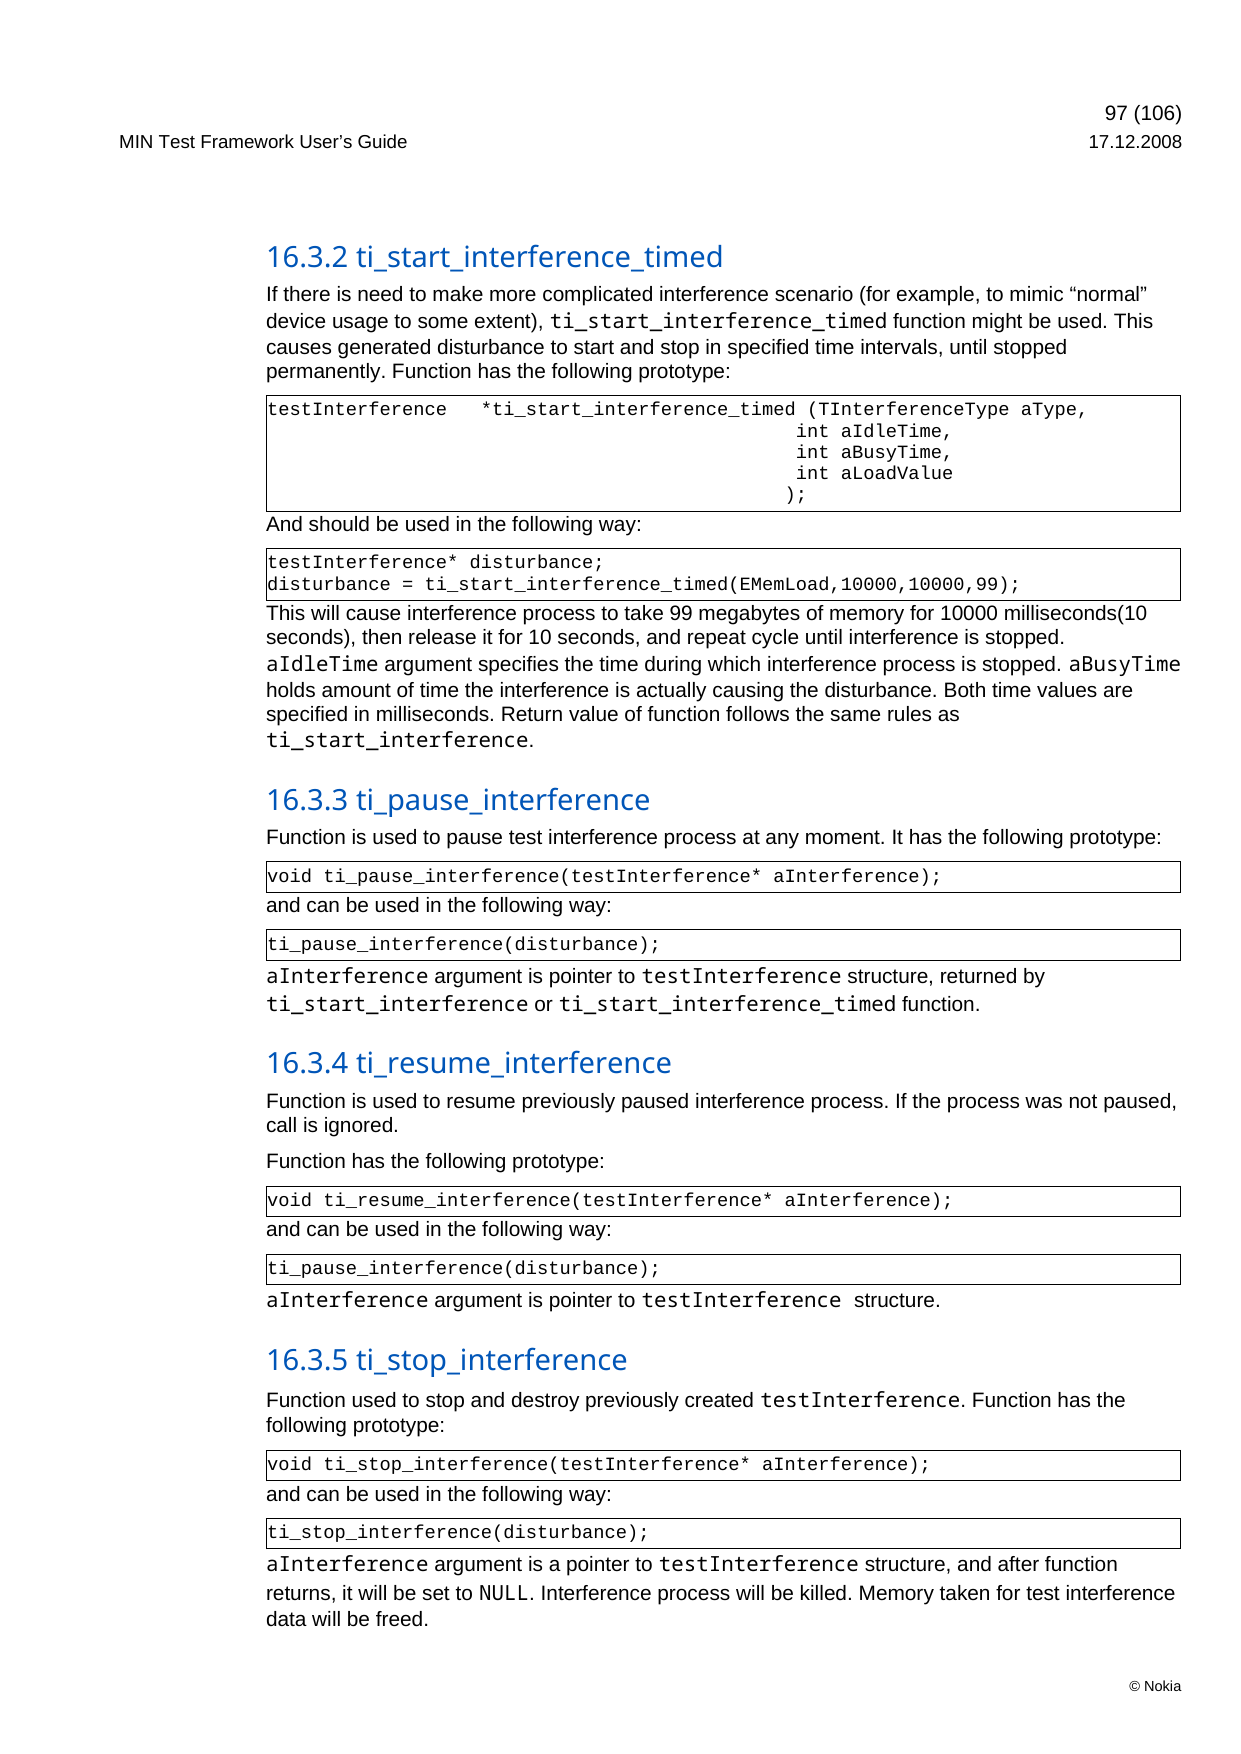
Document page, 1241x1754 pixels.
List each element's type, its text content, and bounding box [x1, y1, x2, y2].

text void ti_stop_interference(testInterference* aInterference); [267, 1451, 1180, 1480]
subtitle ti_stop_interference [266, 1339, 1181, 1378]
text testInterference *ti_start_interference_timed (TInterferenceType aType, [267, 396, 1180, 416]
text and can be used in the following way: [266, 1217, 1181, 1241]
subtitle ti_resume_interference [266, 1043, 1181, 1082]
subtitle ti_start_interference_timed [266, 236, 1181, 276]
text void ti_resume_interference(testInterference* aInterference); [267, 1187, 1180, 1216]
text and can be used in the following way: [266, 893, 1181, 917]
text ti_stop_interference(disturbance); [267, 1519, 1180, 1548]
text testInterference* disturbance; [267, 549, 1180, 569]
text If there is need to make more complicated interference scenario (for example, to mimic “normal” device usage to some extent), ti_start_interference_timed function might be used. This causes generated disturbance to start and stop in specified time intervals, until stopped permanently. Function has the following prototype: [266, 282, 1181, 382]
text Function is used to pause test interference process at any moment. It has the following prototype: [266, 825, 1181, 849]
text Function has the following prototype: [266, 1149, 1181, 1173]
text disturbance = ti_start_interference_timed(EMemLoad,10000,10000,99); [267, 569, 1180, 600]
text ti_pause_interference(disturbance); [267, 930, 1180, 960]
text Function is used to resume previously paused interference process. If the process was not paused, call is ignored. [266, 1089, 1181, 1137]
text int aIdleTime, [267, 416, 1180, 437]
text This will cause interference process to take 99 megabytes of memory for 10000 milliseconds(10 seconds), then release it for 10 seconds, and repeat cycle until interference is stopped. aIdleTime argument specifies the time during which interference process is stopped. aBusyTime holds amount of time the interference is actually causing the disturbance. Both time values are specified in milliseconds. Return value of function follows the same rules as ti_start_interference. [266, 601, 1181, 754]
text void ti_pause_interference(testInterference* aInterference); [267, 862, 1180, 892]
text aInterference argument is a pointer to testInterference structure, and after function returns, it will be set to NULL. Interference process will be killed. Memory taken for test interference data will be freed. [266, 1549, 1181, 1630]
text ); [267, 480, 1180, 511]
text ti_pause_interference(disturbance); [267, 1255, 1180, 1284]
text aInterference argument is pointer to testInterference structure. [266, 1285, 1181, 1314]
text aInterference argument is pointer to testInterference structure, returned by ti_start_interference or ti_start_interference_timed function. [266, 961, 1181, 1018]
text int aLoadValue [267, 459, 1180, 480]
text And should be used in the following way: [266, 512, 1181, 536]
text and can be used in the following way: [266, 1481, 1181, 1505]
text Function used to stop and destroy previously created testInterference. Function has the following prototype: [266, 1385, 1181, 1437]
subtitle ti_pause_interference [266, 779, 1181, 818]
text int aBusyTime, [267, 437, 1180, 459]
